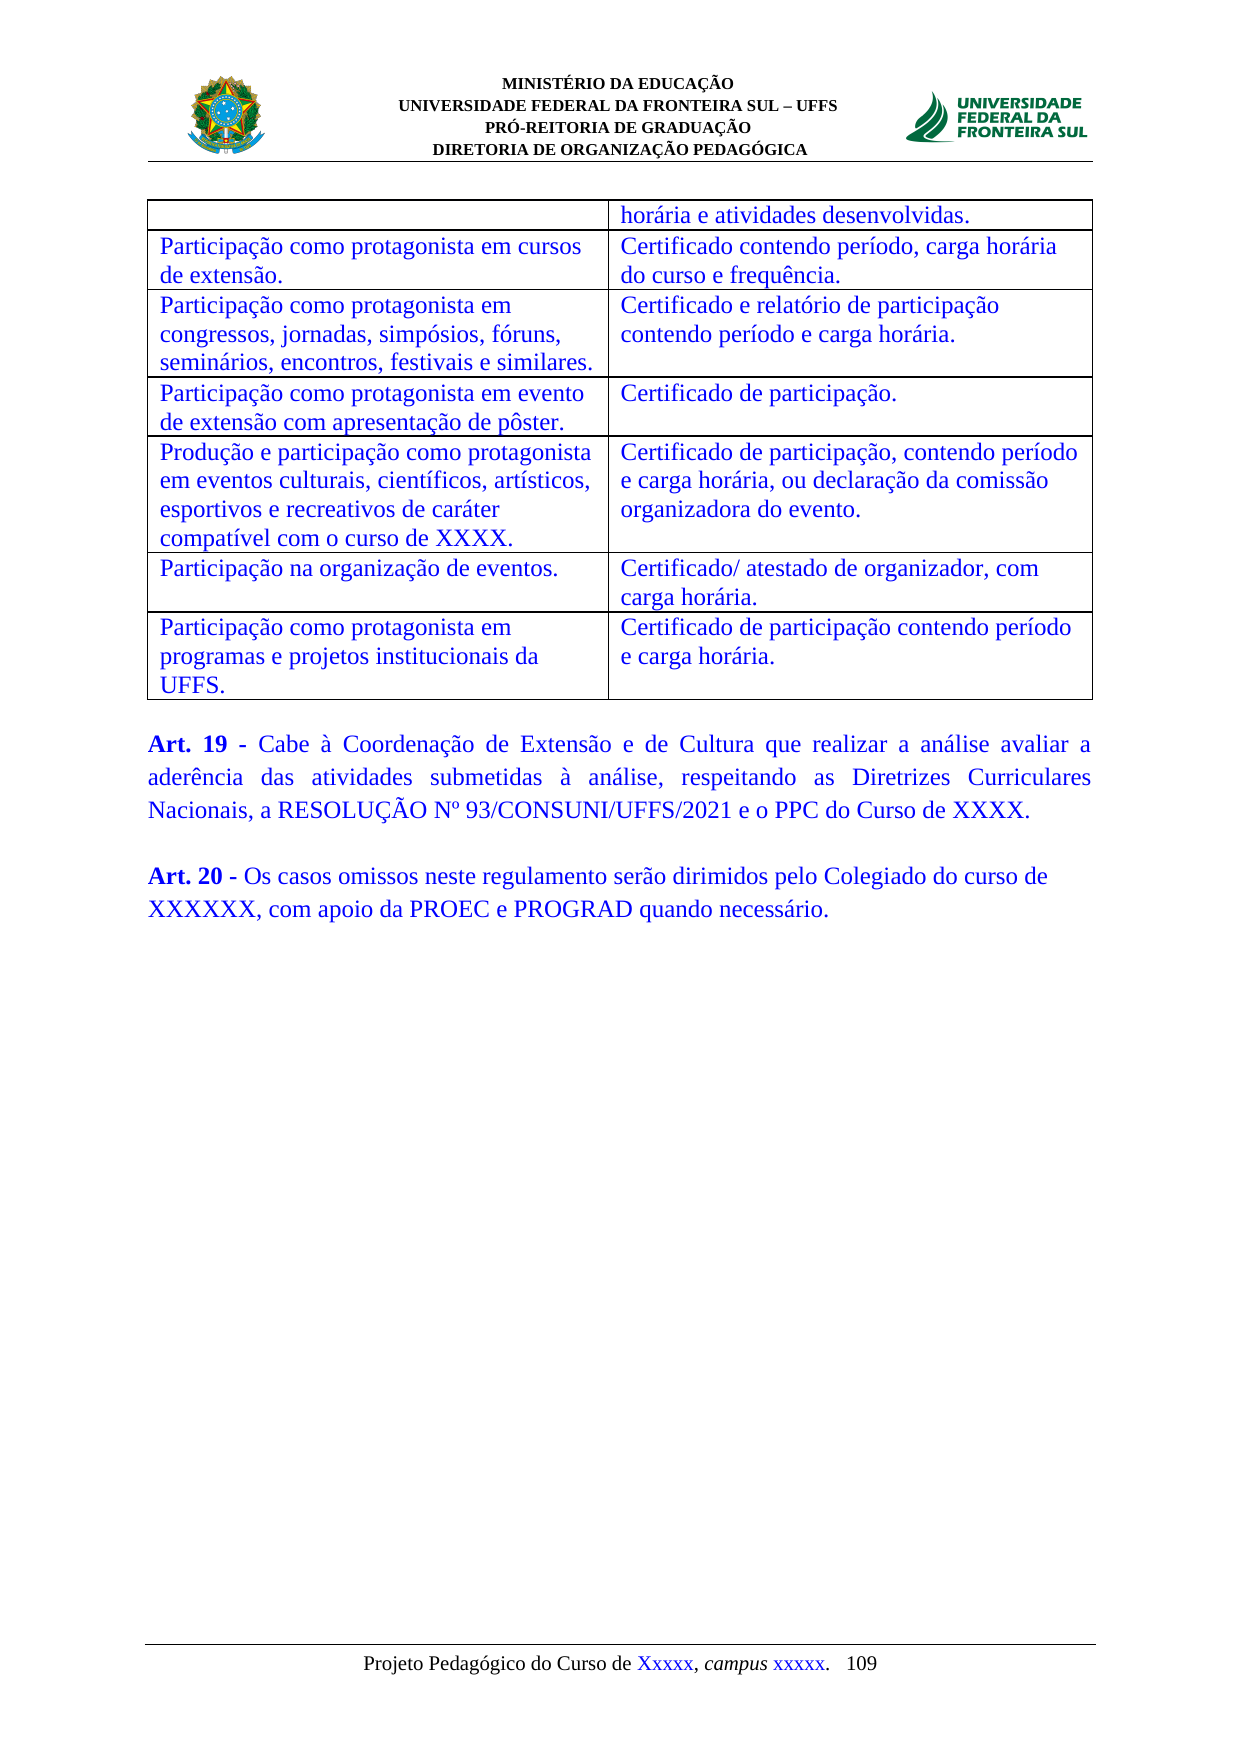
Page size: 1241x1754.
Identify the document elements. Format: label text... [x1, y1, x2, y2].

picture [187, 76, 265, 154]
text Art. 19 - Cabe à Coordenação de Extensão e de Cultura que realizar a análise avaliar a aderência das atividades submetidas à análise, respeitando as Diretrizes Curriculares Nacionais, a RESOLUÇÃO Nº 93/CONSUNI/UFFS/2021 e o PPC do Curso de XXXX. [148, 729, 1093, 824]
table_cell Certificado contendo período, carga horária do curso e frequência. [609, 231, 1092, 288]
table_cell Certificado de participação, contendo período e carga horária, ou declaração da comissão organizadora do evento. [609, 437, 1092, 552]
table_cell Certificado/ atestado de organizador, com carga horária. [609, 553, 1092, 611]
table_cell Certificado e relatório de participação contendo período e carga horária. [609, 290, 1092, 376]
table_cell horária e atividades desenvolvidas. [609, 201, 1092, 229]
table_cell Certificado de participação. [609, 378, 1092, 435]
text Art. 20 - Os casos omissos neste regulamento serão dirimidos pelo Colegiado do curso de XXXXXX, com apoio da PROEC e PROGRAD quando necessário. [148, 861, 1093, 923]
table_cell Participação como protagonista em cursos de extensão. [148, 231, 608, 288]
table_cell Participação na organização de eventos. [148, 553, 608, 611]
table_cell Certificado de participação contendo período e carga horária. [609, 613, 1092, 699]
table_cell Participação como protagonista em congressos, jornadas, simpósios, fóruns, seminários, encontros, festivais e similares. [148, 290, 608, 376]
table_cell [148, 201, 608, 229]
table_cell Participação como protagonista em evento de extensão com apresentação de pôster. [148, 378, 608, 435]
table_cell Participação como protagonista em programas e projetos institucionais da UFFS. [148, 613, 608, 699]
table_cell Produção e participação como protagonista em eventos culturais, científicos, artísticos, esportivos e recreativos de caráter compatível com o curso de XXXX. [148, 437, 608, 552]
picture [903, 90, 1090, 146]
